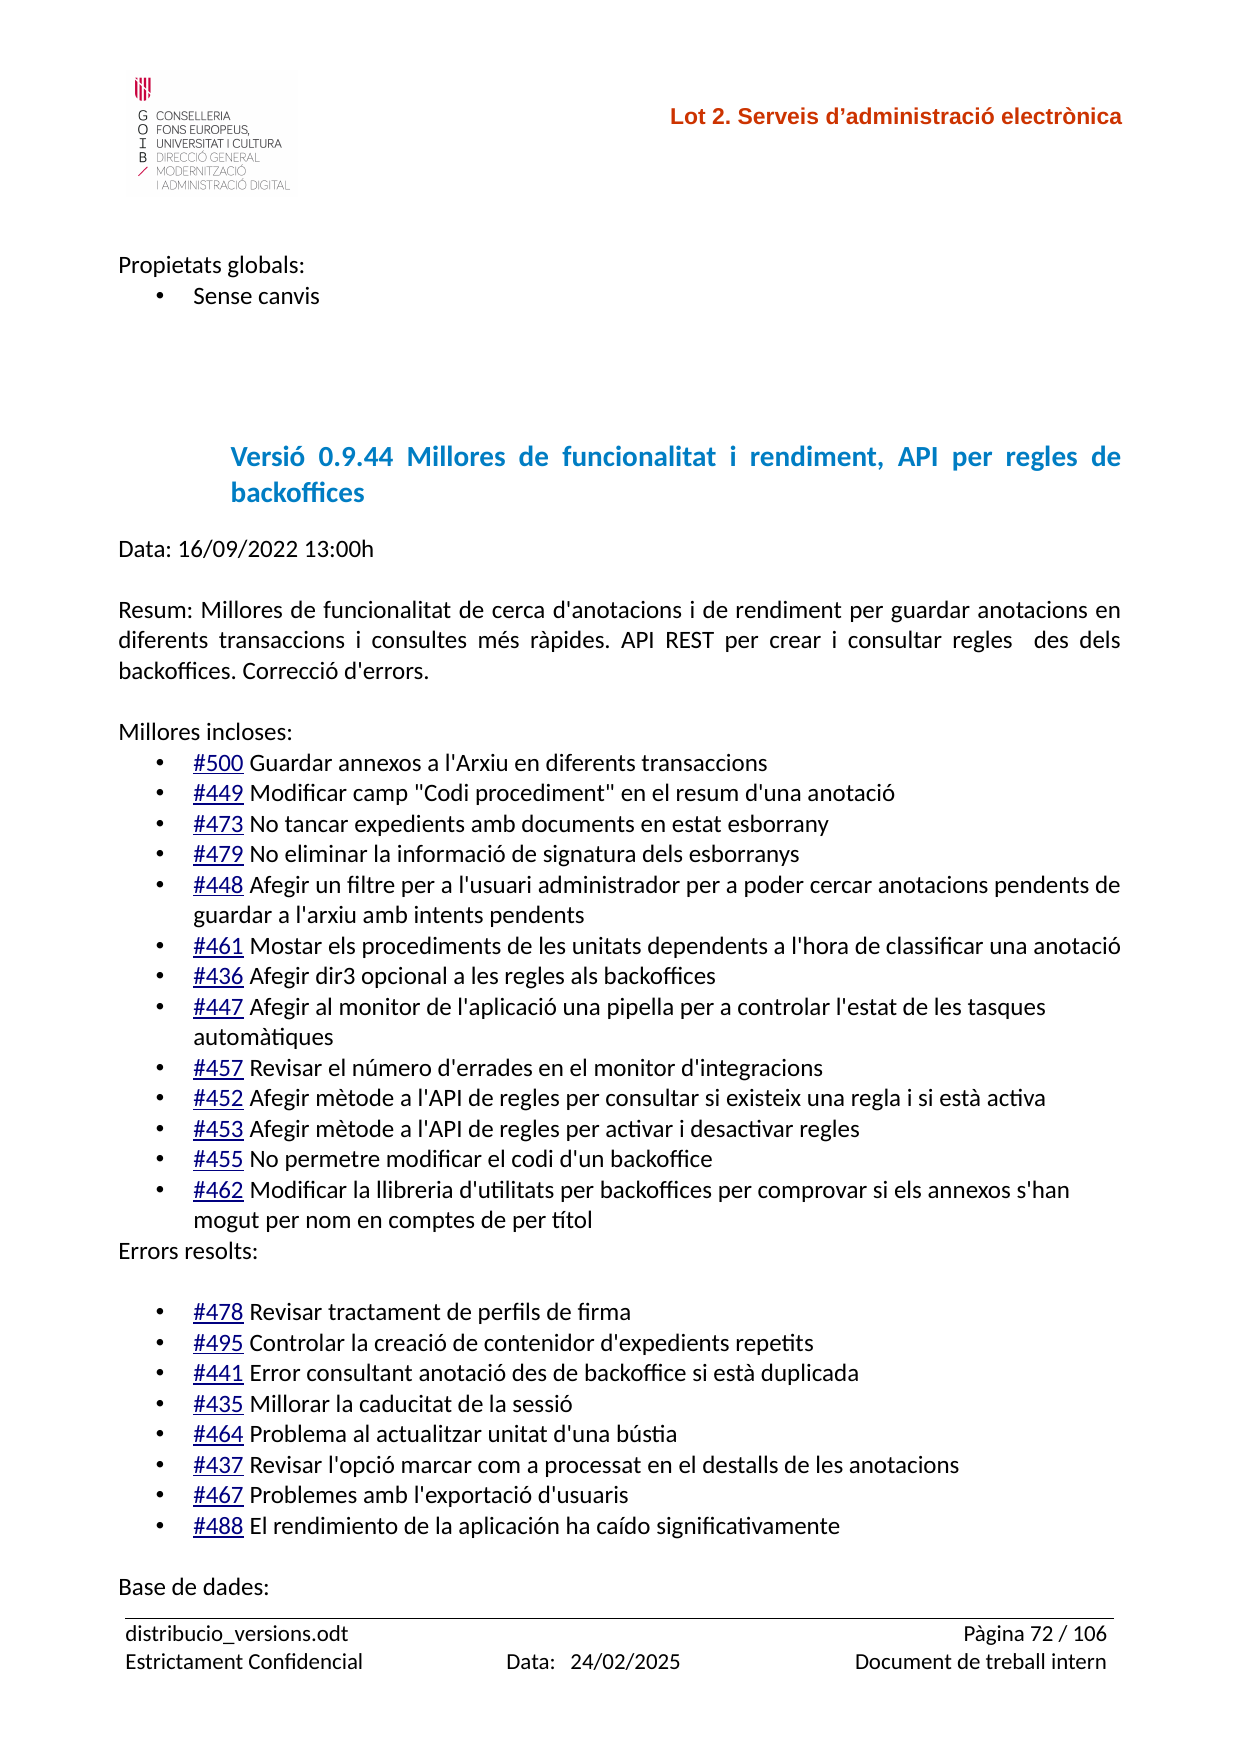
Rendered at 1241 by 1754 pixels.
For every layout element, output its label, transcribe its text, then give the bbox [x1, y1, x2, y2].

list #447 Afegir al monitor de l'aplicació una pipella per a controlar l'estat de les tasques automàtiques [156, 991, 1122, 1052]
list #479 No eliminar la informació de signatura dels esborranys [156, 838, 1122, 869]
list #461 Mostar els procediments de les unitats dependents a l'hora de classificar una anotació [156, 930, 1122, 960]
list #435 Millorar la caducitat de la sessió [156, 1388, 1122, 1418]
list #478 Revisar tractament de perfils de firma [156, 1296, 1122, 1327]
picture [126, 70, 299, 197]
list #437 Revisar l'opció marcar com a processat en el destalls de les anotacions [156, 1449, 1122, 1479]
text Base de dades: [118, 1571, 1122, 1601]
list #473 No tancar expedients amb documents en estat esborrany [156, 808, 1122, 838]
text Data: 16/09/2022 13:00h [118, 533, 1122, 564]
list #462 Modificar la llibreria d'utilitats per backoffices per comprovar si els annexos s'han mogut per nom en comptes de per títol [156, 1174, 1122, 1235]
list #453 Afegir mètode a l'API de regles per activar i desactivar regles [156, 1113, 1122, 1143]
list Sense canvis [156, 280, 1122, 311]
list #464 Problema al actualitzar unitat d'una bústia [156, 1418, 1122, 1449]
list #500 Guardar annexos a l'Arxiu en diferents transaccions [156, 747, 1122, 777]
list #467 Problemes amb l'exportació d'usuaris [156, 1479, 1122, 1510]
subtitle Versió 0.9.44 Millores de funcionalitat i rendiment, API per regles de backoffices [153, 438, 1122, 509]
text Propietats globals: [118, 250, 1122, 280]
text Errors resolts: [118, 1235, 1122, 1266]
list #441 Error consultant anotació des de backoffice si està duplicada [156, 1357, 1122, 1388]
list #452 Afegir mètode a l'API de regles per consultar si existeix una regla i si està activa [156, 1082, 1122, 1113]
list #488 El rendimiento de la aplicación ha caído significativamente [156, 1510, 1122, 1540]
text Resum: Millores de funcionalitat de cerca d'anotacions i de rendiment per guardar anotacions en diferents transaccions i consultes més ràpides. API REST per crear i consultar regles des dels backoffices. Correcció d'errors. [118, 594, 1122, 686]
list #457 Revisar el número d'errades en el monitor d'integracions [156, 1052, 1122, 1082]
list #436 Afegir dir3 opcional a les regles als backoffices [156, 960, 1122, 991]
text Millores incloses: [118, 716, 1122, 747]
list #449 Modificar camp "Codi procediment" en el resum d'una anotació [156, 777, 1122, 808]
list #448 Afegir un filtre per a l'usuari administrador per a poder cercar anotacions pendents de guardar a l'arxiu amb intents pendents [156, 869, 1122, 930]
list #455 No permetre modificar el codi d'un backoffice [156, 1143, 1122, 1174]
list #495 Controlar la creació de contenidor d'expedients repetits [156, 1327, 1122, 1357]
